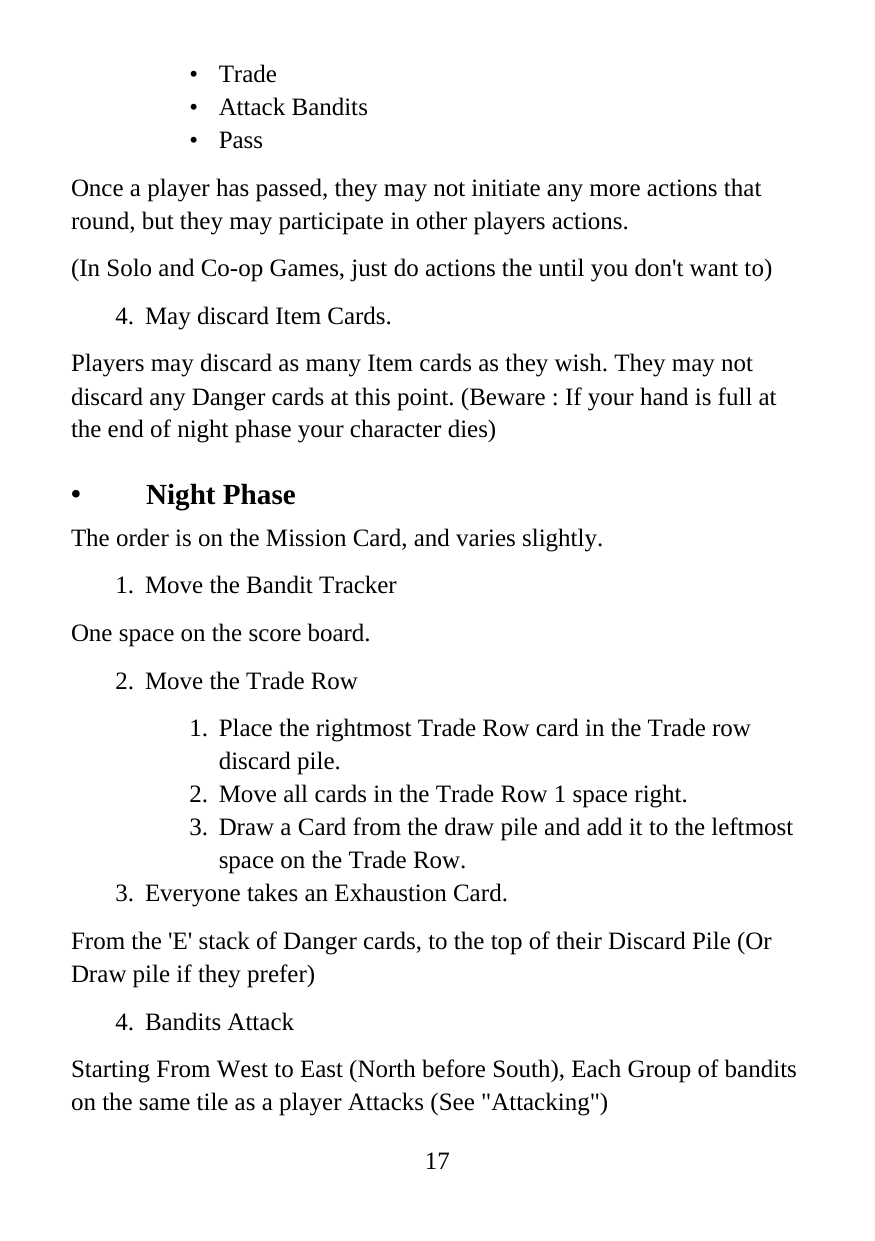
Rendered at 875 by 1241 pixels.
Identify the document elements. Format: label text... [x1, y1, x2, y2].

subtitle Night Phase [71, 477, 803, 510]
list Move the Bandit Tracker [115, 571, 803, 599]
list Move the Trade Row [115, 666, 803, 694]
text Starting From West to East (North before South), Each Group of bandits on the same tile as a player Attacks (See "Attacking") [71, 1054, 803, 1116]
text From the 'E' stack of Danger cards, to the top of their Discard Pile (Or Draw pile if they prefer) [71, 926, 803, 988]
list Draw a Card from the draw pile and add it to the leftmost space on the Trade Row. [189, 812, 803, 874]
list Everyone takes an Exhaustion Card. [115, 878, 803, 907]
list Pass [189, 125, 803, 154]
list May discard Item Cards. [115, 301, 803, 330]
text (In Solo and Co-op Games, just do actions the until you don't want to) [71, 253, 803, 282]
list Place the rightmost Trade Row card in the Trade row discard pile. [189, 713, 803, 775]
text Once a player has passed, they may not initiate any more actions that round, but they may participate in other players actions. [71, 173, 803, 234]
list Attack Bandits [189, 92, 803, 121]
list Trade [189, 59, 803, 88]
list Move all cards in the Trade Row 1 space right. [189, 779, 803, 808]
list Bandits Attack [115, 1007, 803, 1035]
text One space on the score board. [71, 618, 803, 647]
text Players may discard as many Item cards as they wish. They may not discard any Danger cards at this point. (Beware : If your hand is full at the end of night phase your character dies) [71, 348, 803, 443]
text The order is on the Mission Card, and varies slightly. [71, 523, 803, 552]
